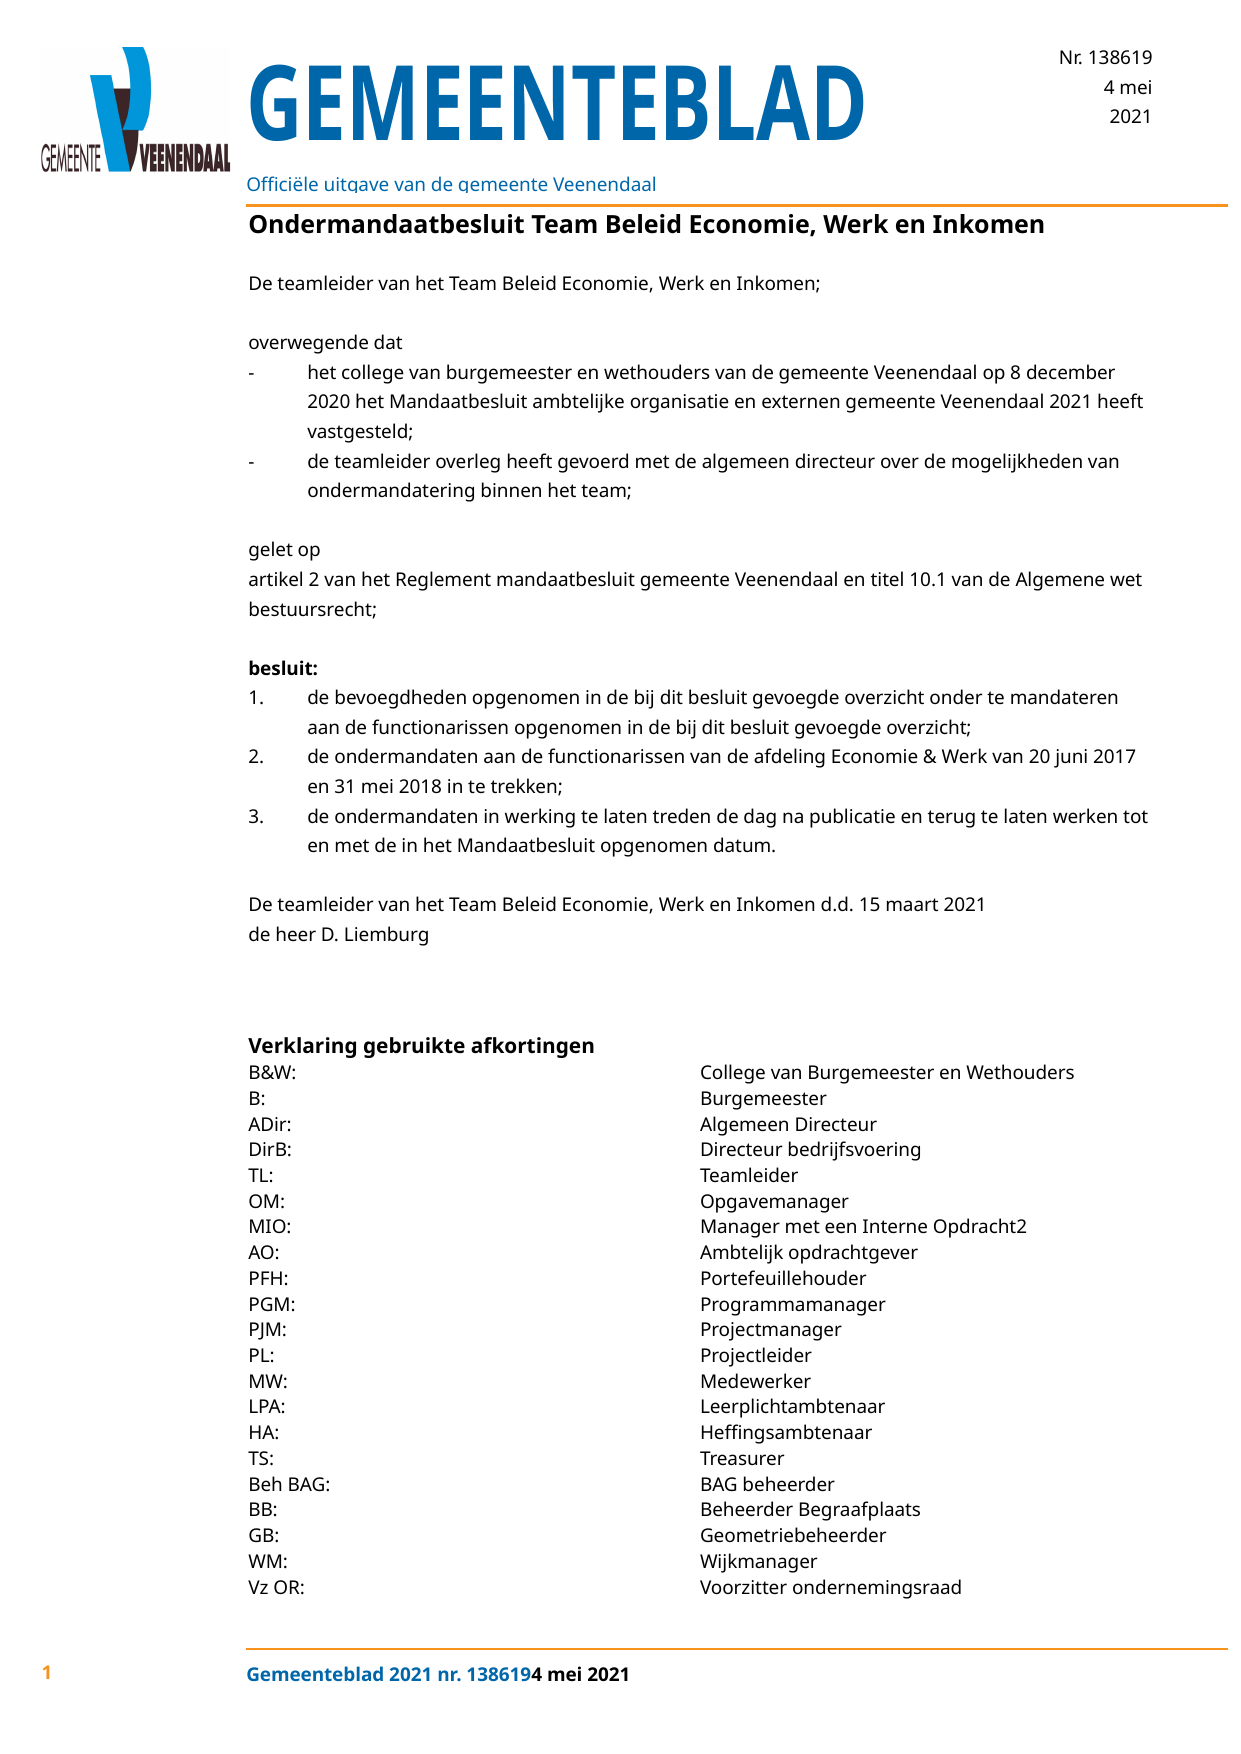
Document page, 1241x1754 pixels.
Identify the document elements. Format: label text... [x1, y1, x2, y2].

table_cell DirB: [248, 1136, 700, 1162]
table_cell PFH: [248, 1265, 700, 1291]
text Verklaring gebruikte afkortingen [248, 1031, 1152, 1059]
table_cell BAG beheerder [700, 1471, 1152, 1497]
list de teamleider overleg heeft gevoerd met de algemeen directeur over de mogelijkheden van ondermandatering binnen het team; [248, 448, 1152, 503]
table_cell Wijkmanager [700, 1548, 1152, 1574]
table_cell Manager met een Interne Opdracht2 [700, 1214, 1152, 1239]
text gelet op [248, 537, 1152, 562]
table_cell Projectleider [700, 1342, 1152, 1368]
table_cell ADir: [248, 1111, 700, 1136]
table_cell GB: [248, 1523, 700, 1548]
table_cell PJM: [248, 1317, 700, 1342]
text Ondermandaatbesluit Team Beleid Economie, Werk en Inkomen [248, 207, 1152, 241]
text artikel 2 van het Reglement mandaatbesluit gemeente Veenendaal en titel 10.1 van de Algemene wet bestuursrecht; [248, 566, 1152, 621]
table_cell TS: [248, 1445, 700, 1471]
list de ondermandaten in werking te laten treden de dag na publicatie en terug te laten werken tot en met de in het Mandaatbesluit opgenomen datum. [248, 803, 1152, 858]
table_cell Geometriebeheerder [700, 1523, 1152, 1548]
table_cell OM: [248, 1188, 700, 1214]
table_cell Programmamanager [700, 1291, 1152, 1317]
table_cell WM: [248, 1548, 700, 1574]
table_cell Teamleider [700, 1162, 1152, 1188]
table_cell MIO: [248, 1214, 700, 1239]
table_cell PGM: [248, 1291, 700, 1317]
text de heer D. Liemburg [248, 921, 1152, 947]
table_cell Vz OR: [248, 1574, 700, 1599]
table_cell PL: [248, 1342, 700, 1368]
picture [41, 47, 130, 172]
list het college van burgemeester en wethouders van de gemeente Veenendaal op 8 december 2020 het Mandaatbesluit ambtelijke organisatie en externen gemeente Veenendaal 2021 heeft vastgesteld; [248, 359, 1152, 444]
table_cell Treasurer [700, 1445, 1152, 1471]
text besluit: [248, 655, 1152, 681]
list de ondermandaten aan de functionarissen van de afdeling Economie & Werk van 20 juni 2017 en 31 mei 2018 in te trekken; [248, 744, 1152, 799]
text De teamleider van het Team Beleid Economie, Werk en Inkomen; [248, 270, 1152, 296]
text overwegende dat [248, 329, 1152, 355]
table_cell MW: [248, 1368, 700, 1394]
table_cell TL: [248, 1162, 700, 1188]
table_cell Opgavemanager [700, 1188, 1152, 1214]
table_cell Burgemeester [700, 1085, 1152, 1111]
table_cell Portefeuillehouder [700, 1265, 1152, 1291]
table_cell Beh BAG: [248, 1471, 700, 1497]
text De teamleider van het Team Beleid Economie, Werk en Inkomen d.d. 15 maart 2021 [248, 892, 1152, 917]
table_cell Algemeen Directeur [700, 1111, 1152, 1136]
table_header College van Burgemeester en Wethouders [700, 1059, 1152, 1085]
list de bevoegdheden opgenomen in de bij dit besluit gevoegde overzicht onder te mandateren aan de functionarissen opgenomen in de bij dit besluit gevoegde overzicht; [248, 684, 1152, 740]
table_cell Heffingsambtenaar [700, 1420, 1152, 1445]
table_cell AO: [248, 1239, 700, 1265]
table_cell Beheerder Begraafplaats [700, 1497, 1152, 1522]
table_cell LPA: [248, 1394, 700, 1419]
picture [123, 47, 231, 172]
table_cell Directeur bedrijfsvoering [700, 1136, 1152, 1162]
table_cell Medewerker [700, 1368, 1152, 1394]
table_cell HA: [248, 1420, 700, 1445]
table_cell Voorzitter ondernemingsraad [700, 1574, 1152, 1599]
table_cell Projectmanager [700, 1317, 1152, 1342]
table_cell B: [248, 1085, 700, 1111]
table_cell Leerplichtambtenaar [700, 1394, 1152, 1419]
table_cell Ambtelijk opdrachtgever [700, 1239, 1152, 1265]
table_header B&W: [248, 1059, 700, 1085]
table_cell BB: [248, 1497, 700, 1522]
